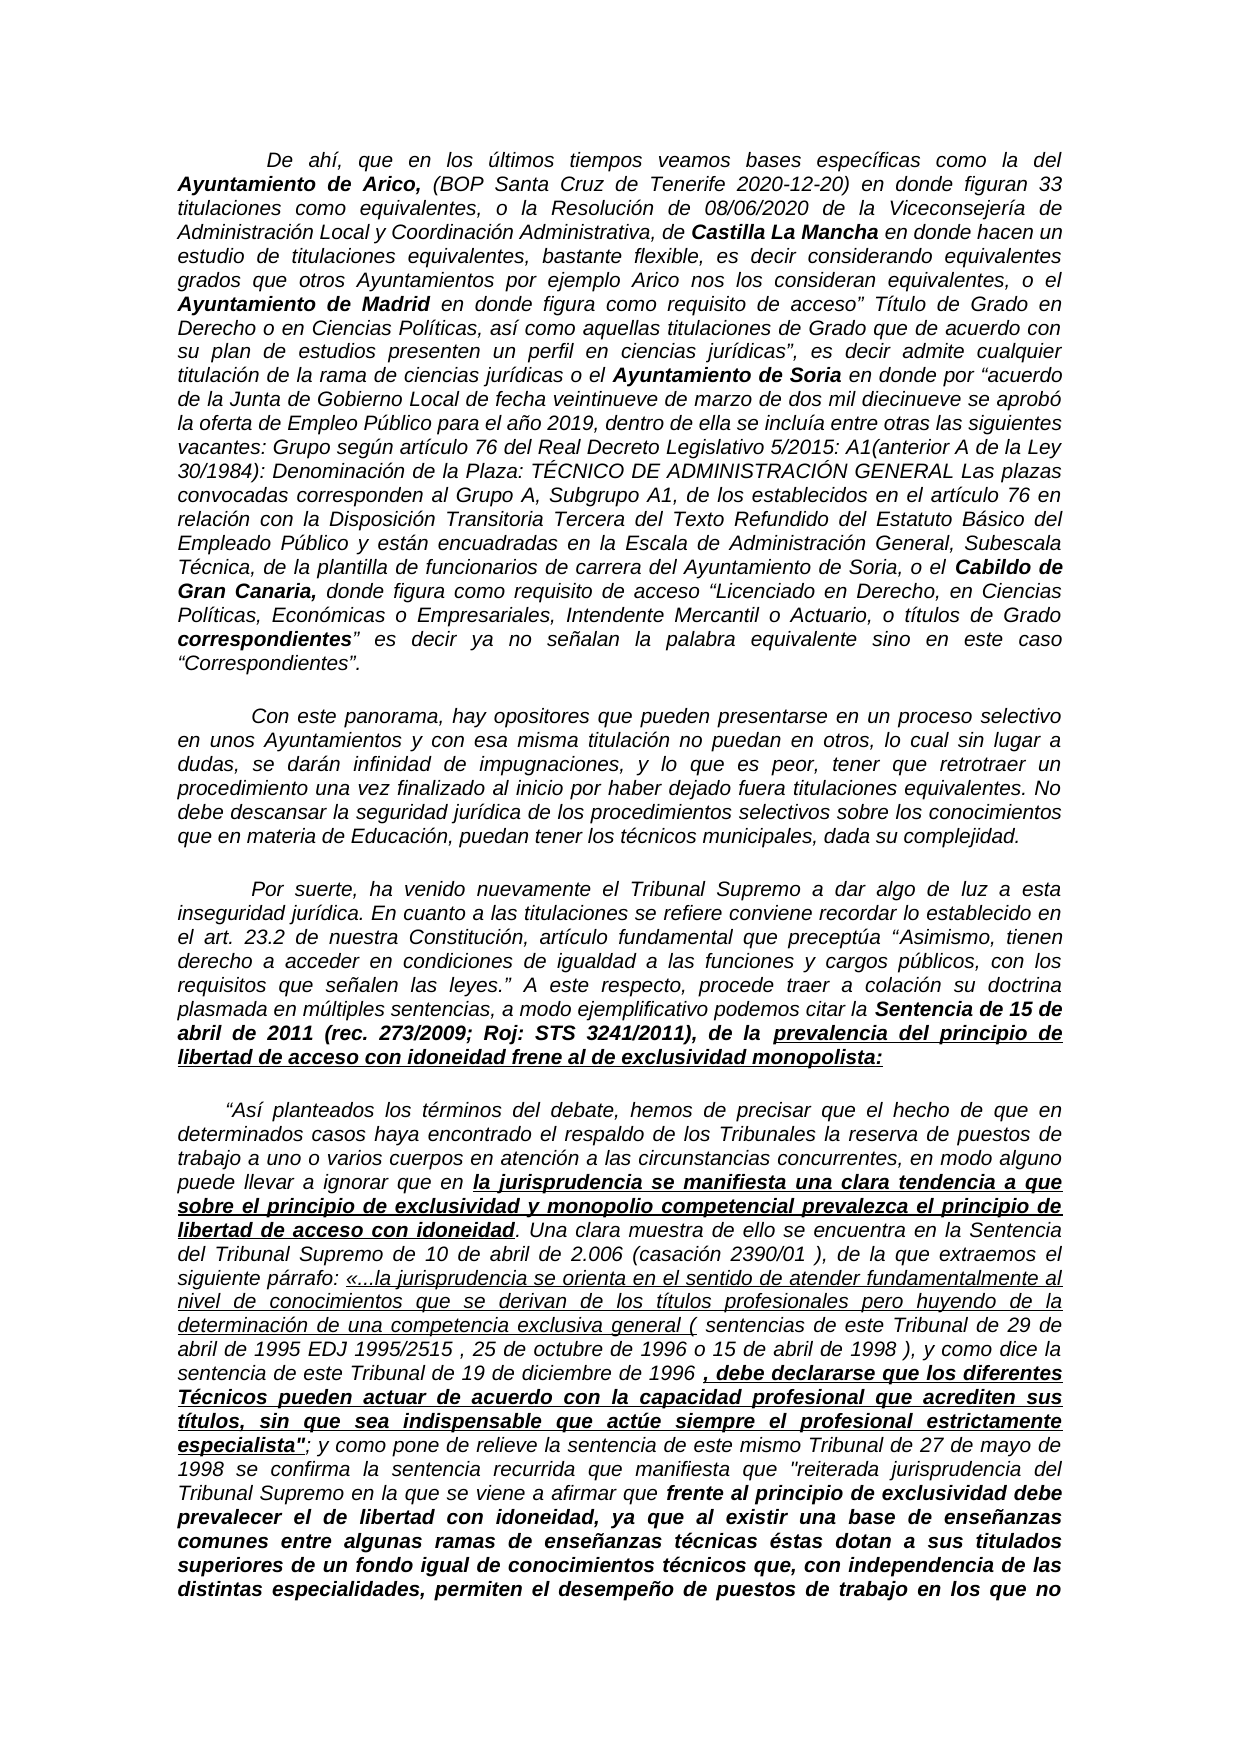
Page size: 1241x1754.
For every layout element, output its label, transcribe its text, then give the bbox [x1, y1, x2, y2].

text determinación de una competencia exclusiva general ( sentencias de este Tribunal de 29 de abril de 1995 EDJ 1995/2515 , 25 de octubre de 1996 o 15 de abril de 1998 ), y como dice la sentencia de este Tribunal de 19 de diciembre de 1996 , debe declararse que los diferentes Técnicos pueden actuar de acuerdo con la capacidad profesional que acrediten sus [177, 1311, 1063, 1406]
text libertad de acceso con idoneidad. Una clara muestra de ello se encuentra en la Sentencia del Tribunal Supremo de 10 de abril de 2.006 (casación 2390/01 ), de la que extraemos el siguiente párrafo: «...la jurisprudencia se orienta en el sentido de atender fundamentalmente al nivel de conocimientos que se derivan de los títulos profesionales pero huyendo de la [177, 1215, 1063, 1310]
text títulos, sin que sea indispensable que actúe siempre el profesional estrictamente [177, 1407, 1063, 1430]
text especialista"; y como pone de relieve la sentencia de este mismo Tribunal de 27 de mayo de 1998 se confirma la sentencia recurrida que manifiesta que "reiterada jurisprudencia del Tribunal Supremo en la que se viene a afirmar que frente al principio de exclusividad debe prevalecer el de libertad con idoneidad, ya que al existir una base de enseñanzas comunes entre algunas ramas de enseñanzas técnicas éstas dotan a sus titulados superiores de un fondo igual de conocimientos técnicos que, con independencia de las distintas especialidades, permiten el desempeño de puestos de trabajo en los que no [177, 1431, 1063, 1601]
text Por suerte, ha venido nuevamente el Tribunal Supremo a dar algo de luz a esta inseguridad jurídica. En cuanto a las titulaciones se refiere conviene recordar lo establecido en el art. 23.2 de nuestra Constitución, artículo fundamental que preceptúa “Asimismo, tienen derecho a acceder en condiciones de igualdad a las funciones y cargos públicos, con los requisitos que señalen las leyes.” A este respecto, procede traer a colación su doctrina plasmada en múltiples sentencias, a modo ejemplificativo podemos citar la Sentencia de 15 de abril de 2011 (rec. 273/2009; Roj: STS 3241/2011), de la prevalencia del principio de libertad de acceso con idoneidad frene al de exclusividad monopolista: [177, 877, 1063, 1068]
text De ahí, que en los últimos tiempos veamos bases específicas como la del Ayuntamiento de Arico, (BOP Santa Cruz de Tenerife 2020-12-20) en donde figuran 33 titulaciones como equivalentes, o la Resolución de 08/06/2020 de la Viceconsejería de Administración Local y Coordinación Administrativa, de Castilla La Mancha en donde hacen un estudio de titulaciones equivalentes, bastante flexible, es decir considerando equivalentes grados que otros Ayuntamientos por ejemplo Arico nos los consideran equivalentes, o el Ayuntamiento de Madrid en donde figura como requisito de acceso” Título de Grado en Derecho o en Ciencias Políticas, así como aquellas titulaciones de Grado que de acuerdo con su plan de estudios presenten un perfil en ciencias jurídicas”, es decir admite cualquier titulación de la rama de ciencias jurídicas o el Ayuntamiento de Soria en donde por “acuerdo de la Junta de Gobierno Local de fecha veintinueve de marzo de dos mil diecinueve se aprobó la oferta de Empleo Público para el año 2019, dentro de ella se incluía entre otras las siguientes vacantes: Grupo según artículo 76 del Real Decreto Legislativo 5/2015: A1(anterior A de la Ley 30/1984): Denominación de la Plaza: TÉCNICO DE ADMINISTRACIÓN GENERAL Las plazas convocadas corresponden al Grupo A, Subgrupo A1, de los establecidos en el artículo 76 en relación con la Disposición Transitoria Tercera del Texto Refundido del Estatuto Básico del Empleado Público y están encuadradas en la Escala de Administración General, Subescala Técnica, de la plantilla de funcionarios de carrera del Ayuntamiento de Soria, o el Cabildo de Gran Canaria, donde figura como requisito de acceso “Licenciado en Derecho, en Ciencias Políticas, Económicas o Empresariales, Intendente Mercantil o Actuario, o títulos de Grado correspondientes” es decir ya no señalan la palabra equivalente sino en este caso “Correspondientes”. [177, 148, 1063, 675]
text “Así planteados los términos del debate, hemos de precisar que el hecho de que en determinados casos haya encontrado el respaldo de los Tribunales la reserva de puestos de trabajo a uno o varios cuerpos en atención a las circunstancias concurrentes, en modo alguno puede llevar a ignorar que en la jurisprudencia se manifiesta una clara tendencia a que sobre el principio de exclusividad y monopolio competencial prevalezca el principio de [177, 1098, 1063, 1214]
text Con este panorama, hay opositores que pueden presentarse en un proceso selectivo en unos Ayuntamientos y con esa misma titulación no puedan en otros, lo cual sin lugar a dudas, se darán infinidad de impugnaciones, y lo que es peor, tener que retrotraer un procedimiento una vez finalizado al inicio por haber dejado fuera titulaciones equivalentes. No debe descansar la seguridad jurídica de los procedimientos selectivos sobre los conocimientos que en materia de Educación, puedan tener los técnicos municipales, dada su complejidad. [177, 704, 1063, 848]
